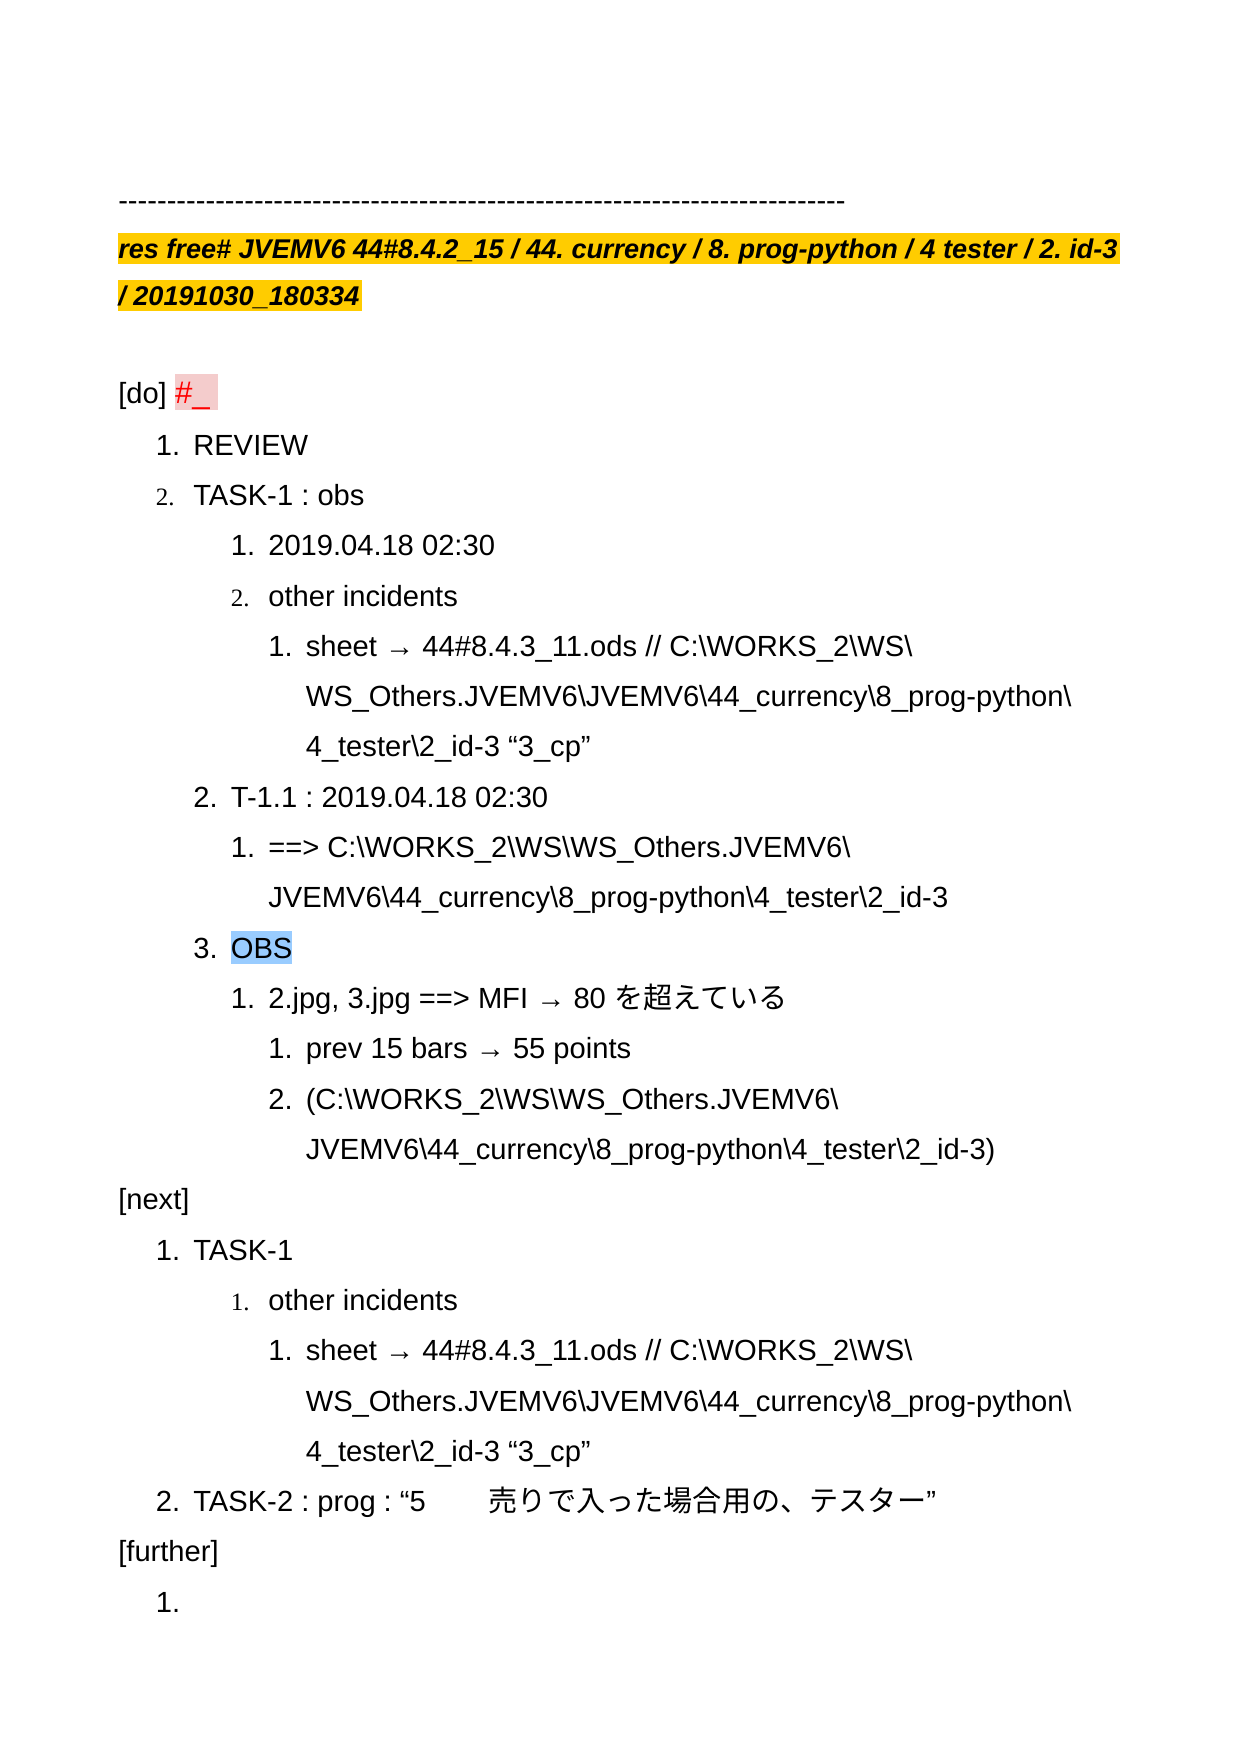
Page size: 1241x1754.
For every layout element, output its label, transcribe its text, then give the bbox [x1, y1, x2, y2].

list other incidents [231, 578, 1122, 612]
text [next] [118, 1182, 1122, 1216]
list (C:\WORKS_2\WS\WS_Others.JVEMV6\JVEMV6\44_currency\8_prog-python\4_tester\2_id-3) [268, 1082, 1122, 1166]
list 2.jpg, 3.jpg ==> MFI → 80 を超えている [231, 981, 1122, 1014]
list TASK-1 [156, 1233, 1122, 1266]
list OBS [193, 931, 1122, 964]
list other incidents [231, 1283, 1122, 1316]
text --------------------------------------------------------------------------- [118, 183, 1122, 216]
text res free# JVEMV6 44#8.4.2_15 / 44. currency / 8. prog-python / 4 tester / 2. id-3 / 20191030_180334 [118, 233, 1122, 311]
list ==> C:\WORKS_2\WS\WS_Others.JVEMV6\JVEMV6\44_currency\8_prog-python\4_tester\2_id-3 [231, 830, 1122, 914]
text [further] [118, 1534, 1122, 1568]
list T-1.1 : 2019.04.18 02:30 [193, 780, 1122, 813]
list prev 15 bars → 55 points [268, 1031, 1122, 1065]
list 2019.04.18 02:30 [231, 528, 1122, 562]
list TASK-1 : obs [156, 478, 1122, 511]
text [do] #_ [118, 374, 1122, 410]
list REVIEW [156, 428, 1122, 461]
list sheet → 44#8.4.3_11.ods // C:\WORKS_2\WS\WS_Others.JVEMV6\JVEMV6\44_currency\8_prog-python\4_tester\2_id-3 “3_cp” [268, 629, 1122, 763]
list sheet → 44#8.4.3_11.ods // C:\WORKS_2\WS\WS_Others.JVEMV6\JVEMV6\44_currency\8_prog-python\4_tester\2_id-3 “3_cp” [268, 1333, 1122, 1467]
list TASK-2 : prog : “5 売りで入った場合用の、テスター” [156, 1484, 1122, 1518]
